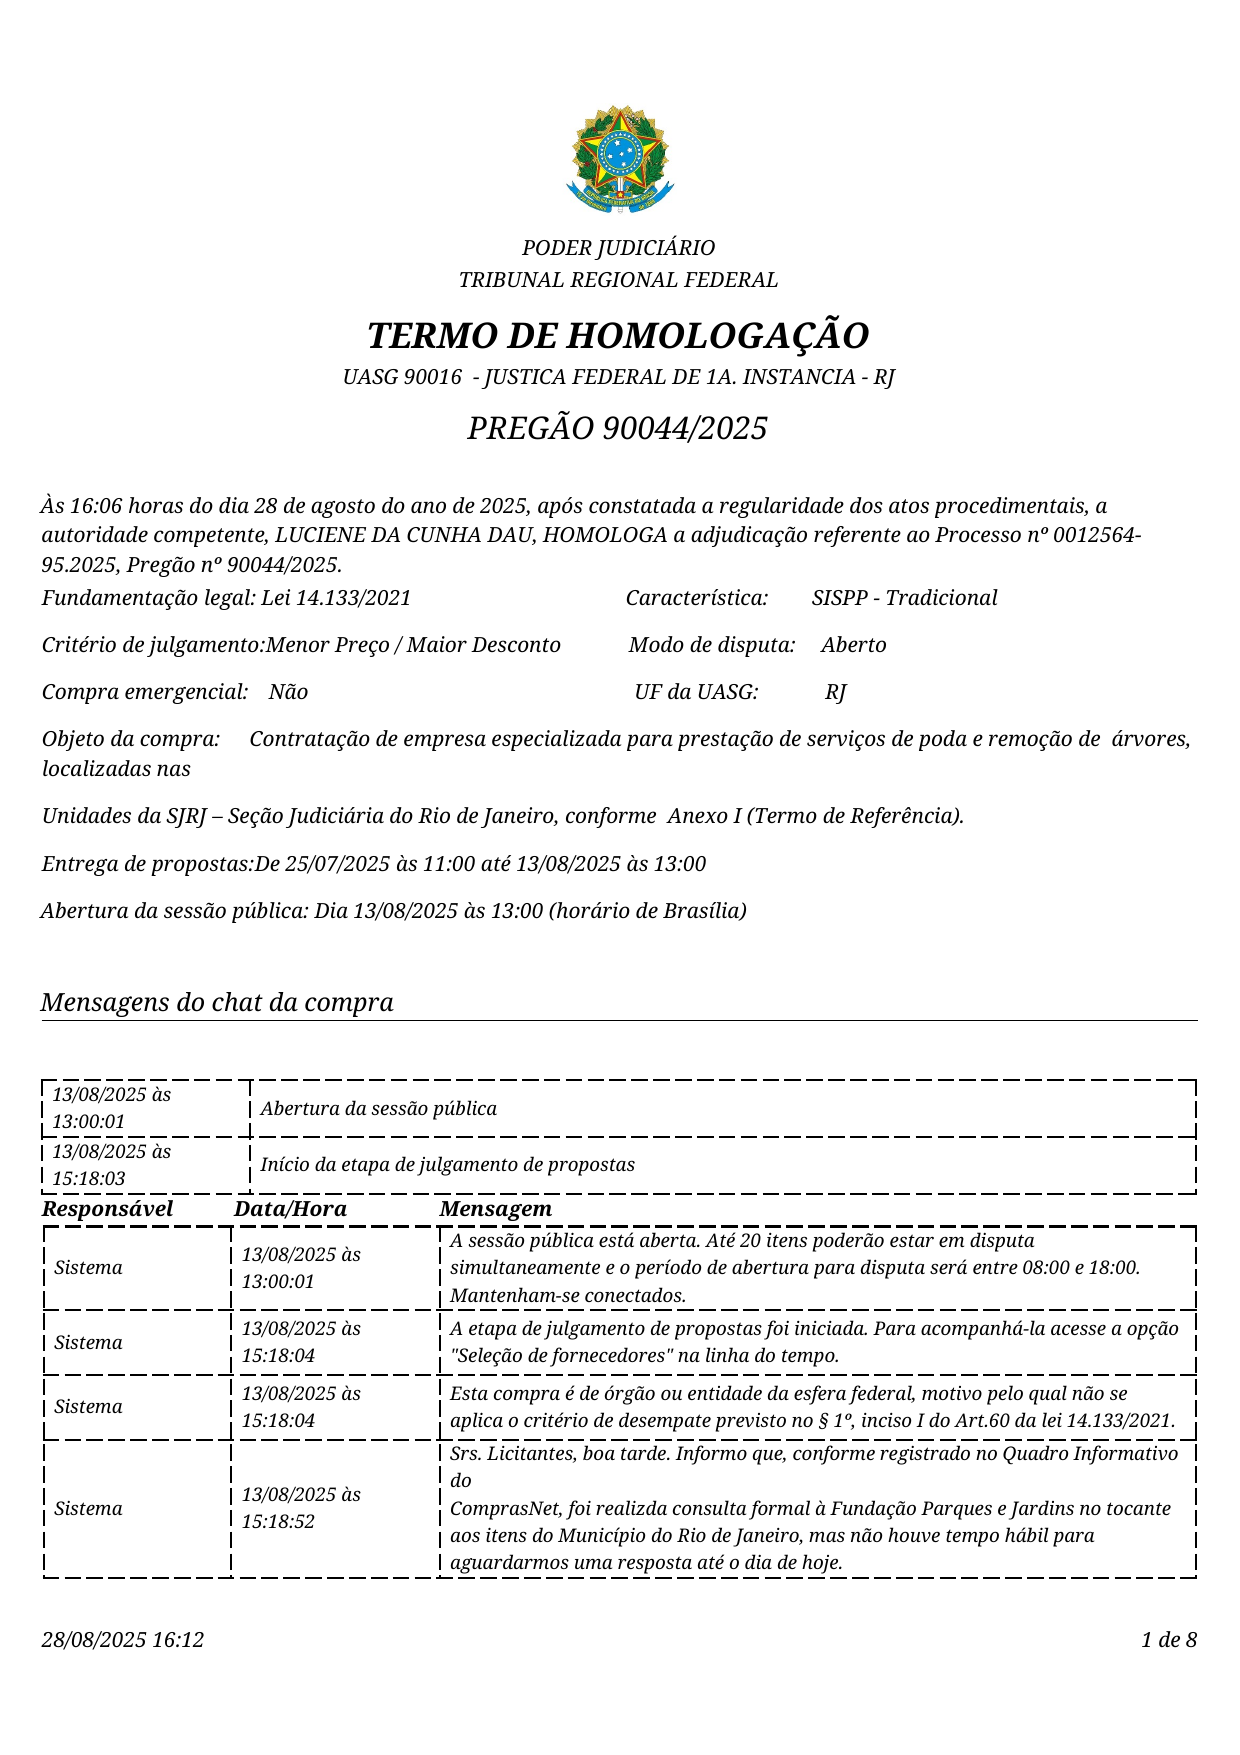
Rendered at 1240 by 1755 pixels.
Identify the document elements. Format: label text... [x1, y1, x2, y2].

text Unidades da SJRJ – Seção Judiciária do Rio de Janeiro, conforme Anexo I (Termo de Referência). [42, 802, 1200, 830]
text Às 16:06 horas do dia 28 de agosto do ano de 2025, após constatada a regularidade dos atos procedimentais, a autoridade competente, LUCIENE DA CUNHA DAU, HOMOLOGA a adjudicação referente ao Processo nº 0012564-95.2025, Pregão nº 90044/2025. [40, 491, 1200, 578]
table_cell Sistema [44, 1439, 231, 1577]
table_cell Sistema [44, 1309, 231, 1374]
text Objeto da compra: Contratação de empresa especializada para prestação de serviços de poda e remoção de árvores, localizadas nas [42, 724, 1200, 783]
table_header 13/08/2025 às 13:00:01 [231, 1225, 439, 1309]
table_cell Sistema [44, 1374, 231, 1438]
subtitle PREGÃO 90044/2025 [42, 406, 1198, 449]
text Critério de julgamento: Menor Preço / Maior Desconto Modo de disputa: Aberto [42, 630, 1200, 658]
table_cell 13/08/2025 às 15:18:52 [231, 1439, 439, 1577]
table_cell Srs. Licitantes, boa tarde. Informo que, conforme registrado no Quadro Informativo do ComprasNet, foi realizda consulta formal à Fundação Parques e Jardins no tocante aos itens do Município do Rio de Janeiro, mas não houve tempo hábil para aguardarmos uma resposta até o dia de hoje. [440, 1439, 1196, 1577]
text Fundamentação legal: Lei 14.133/2021 Característica: SISPP - Tradicional [42, 583, 1200, 611]
text Compra emergencial: Não UF da UASG: RJ [42, 677, 1200, 705]
table_cell Esta compra é de órgão ou entidade da esfera federal, motivo pelo qual não se aplica o critério de desempate previsto no § 1º, inciso I do Art.60 da lei 14.133/2021. [440, 1374, 1196, 1438]
table_cell A etapa de julgamento de propostas foi iniciada. Para acompanhá-la acesse a opção "Seleção de fornecedores" na linha do tempo. [440, 1309, 1196, 1374]
table_header A sessão pública está aberta. Até 20 itens poderão estar em disputa simultaneamente e o período de abertura para disputa será entre 08:00 e 18:00. Mantenham-se conectados. [440, 1225, 1196, 1309]
table_header 13/08/2025 às 13:00:01 [42, 1079, 250, 1136]
text Responsável Data/Hora Mensagem [42, 1194, 1200, 1223]
table_cell Início da etapa de julgamento de propostas [250, 1136, 1196, 1192]
text PODER JUDICIÁRIO [42, 233, 1198, 261]
text UASG 90016 - JUSTICA FEDERAL DE 1A. INSTANCIA - RJ [42, 362, 1198, 391]
table_cell 13/08/2025 às 15:18:04 [231, 1374, 439, 1438]
table_cell 13/08/2025 às 15:18:04 [231, 1309, 439, 1374]
table_cell 13/08/2025 às 15:18:03 [42, 1136, 250, 1192]
subtitle TERMO DE HOMOLOGAÇÃO [42, 311, 1198, 359]
text Abertura da sessão pública: Dia 13/08/2025 às 13:00 (horário de Brasília) [40, 896, 1200, 924]
table_header Abertura da sessão pública [250, 1079, 1196, 1136]
table_header Sistema [44, 1225, 231, 1309]
text Entrega de propostas: De 25/07/2025 às 11:00 até 13/08/2025 às 13:00 [42, 849, 1200, 877]
text Mensagens do chat da compra [40, 984, 1200, 1018]
text TRIBUNAL REGIONAL FEDERAL [42, 265, 1198, 293]
